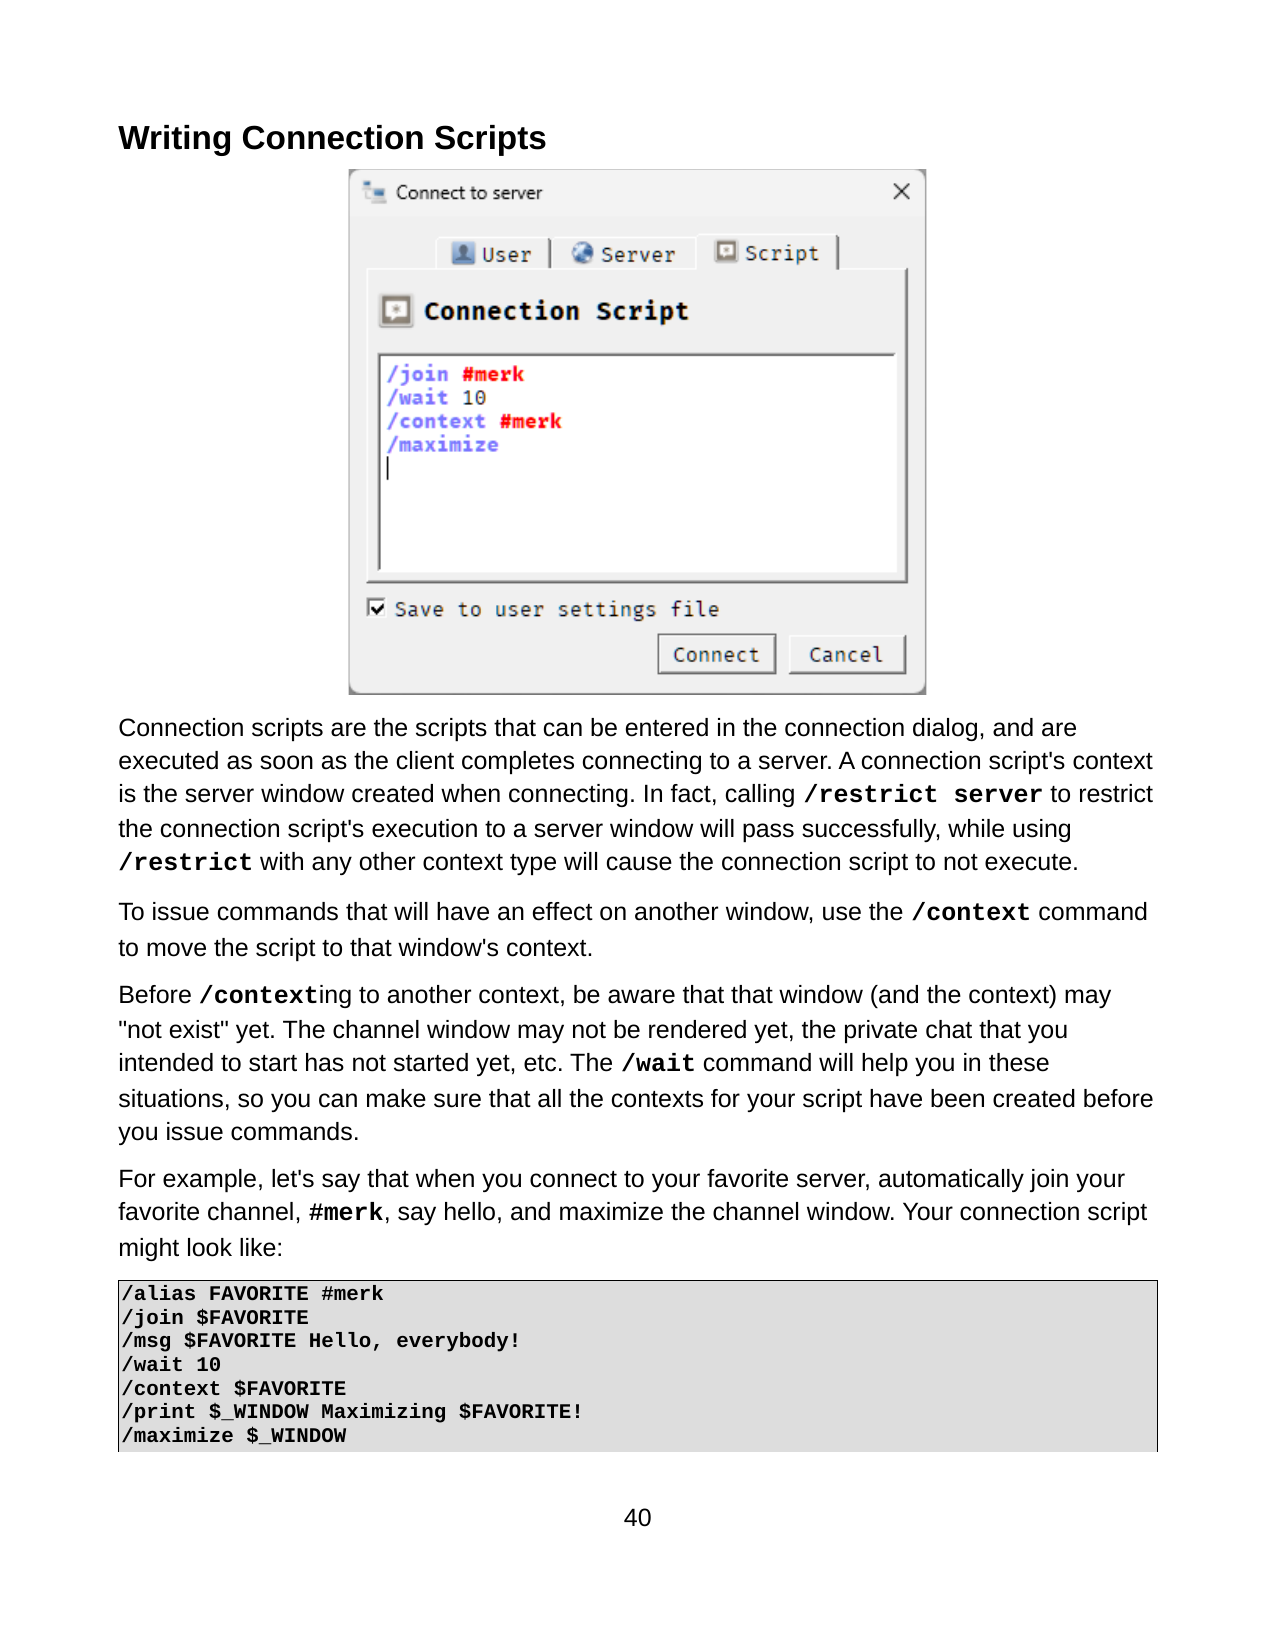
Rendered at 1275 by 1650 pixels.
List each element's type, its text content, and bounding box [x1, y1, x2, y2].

table_header /alias FAVORITE #merk /join $FAVORITE /msg $FAVORITE Hello, everybody! /wait 10 /context $FAVORITE /print $_WINDOW Maximizing $FAVORITE! /maximize $_WINDOW [119, 1281, 1157, 1452]
picture [348, 169, 927, 695]
text Before /contexting to another context, be aware that that window (and the context) may "not exist" yet. The channel window may not be rendered yet, the private chat that you intended to start has not started yet, etc. The /wait command will help you in these situations, so you can make sure that all the contexts for your script have been created before you issue commands. [118, 980, 1157, 1145]
text Connection scripts are the scripts that can be entered in the connection dialog, and are executed as soon as the client completes connecting to a server. A connection script's context is the server window created when connecting. In fact, calling /restrict server to restrict the connection script's execution to a server window will pass successfully, while using /restrict with any other context type will cause the connection script to not execute. [118, 713, 1157, 878]
text To issue commands that will have an effect on another window, use the /context command to move the script to that window's context. [118, 897, 1157, 961]
subtitle Writing Connection Scripts [118, 118, 1157, 157]
text For example, let's say that when you connect to your favorite server, automatically join your favorite channel, #merk, say hello, and maximize the channel window. Your connection script might look like: [118, 1164, 1157, 1261]
